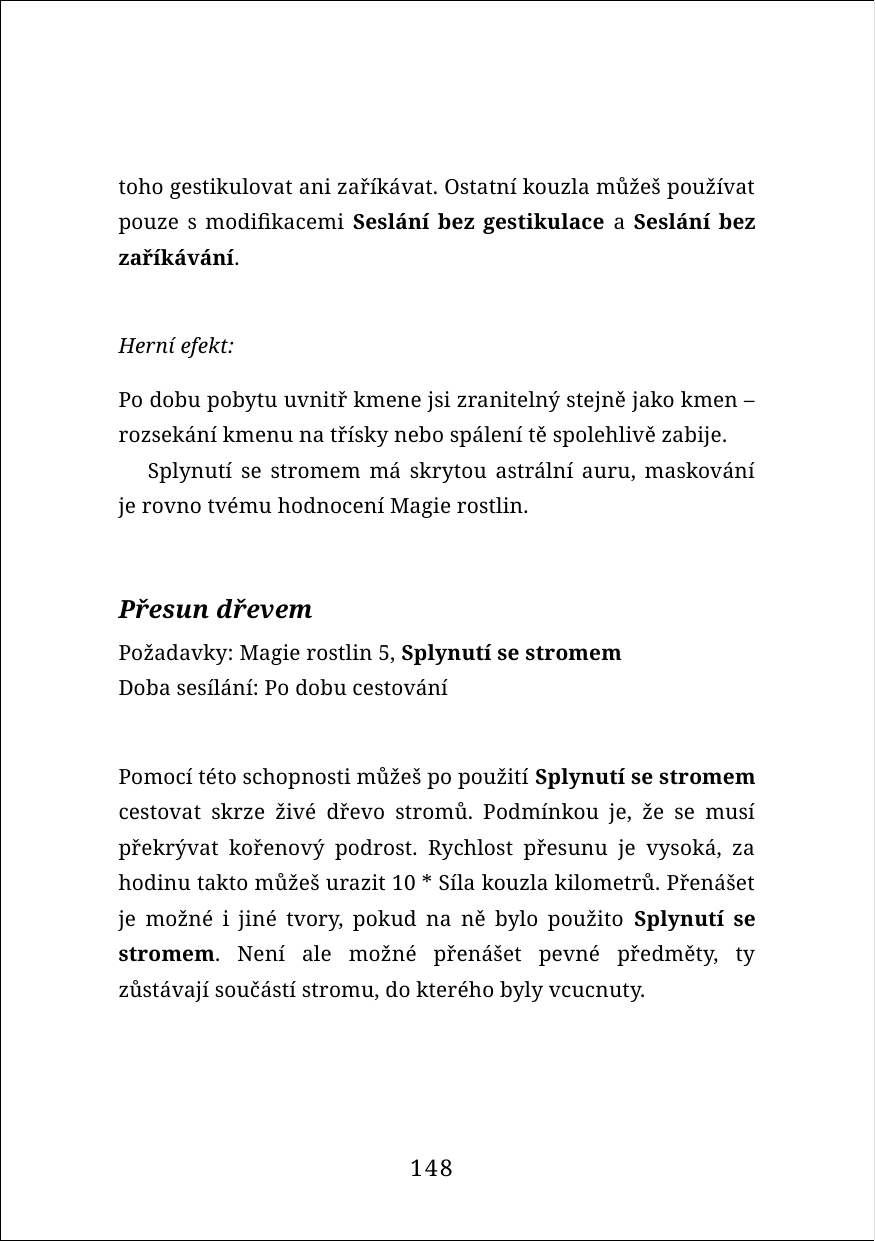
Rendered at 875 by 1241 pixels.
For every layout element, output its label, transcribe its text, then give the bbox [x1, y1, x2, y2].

subtitle Přesun dřevem [118, 592, 756, 626]
text Po dobu pobytu uvnitř kmene jsi zranitelný stejně jako kmen – rozsekání kmenu na třísky nebo spálení tě spolehlivě zabije. Splynutí se stromem má skrytou astrální auru, maskování je rovno tvému hodnocení Magie rostlin. [118, 385, 756, 555]
text Pomocí této schopnosti můžeš po použití Splynutí se stromem cestovat skrze živé dřevo stromů. Podmínkou je, že se musí překrývat kořenový podrost. Rychlost přesunu je vysoká, za hodinu takto můžeš urazit 10 * Síla kouzla kilometrů. Přenášet je možné i jiné tvory, pokud na ně bylo použito Splynutí se stromem. Není ale možné přenášet pevné předměty, ty zůstávají součástí stromu, do kterého byly vcucnuty. [118, 762, 756, 1003]
text Herní efekt: [118, 332, 756, 360]
text Požadavky: Magie rostlin 5, Splynutí se stromem Doba sesílání: Po dobu cestování [118, 638, 756, 737]
text toho gestikulovat ani zaříkávat. Ostatní kouzla můžeš používat pouze s modifikacemi Seslání bez gestikulace a Seslání bez zaříkávání. [118, 172, 756, 307]
